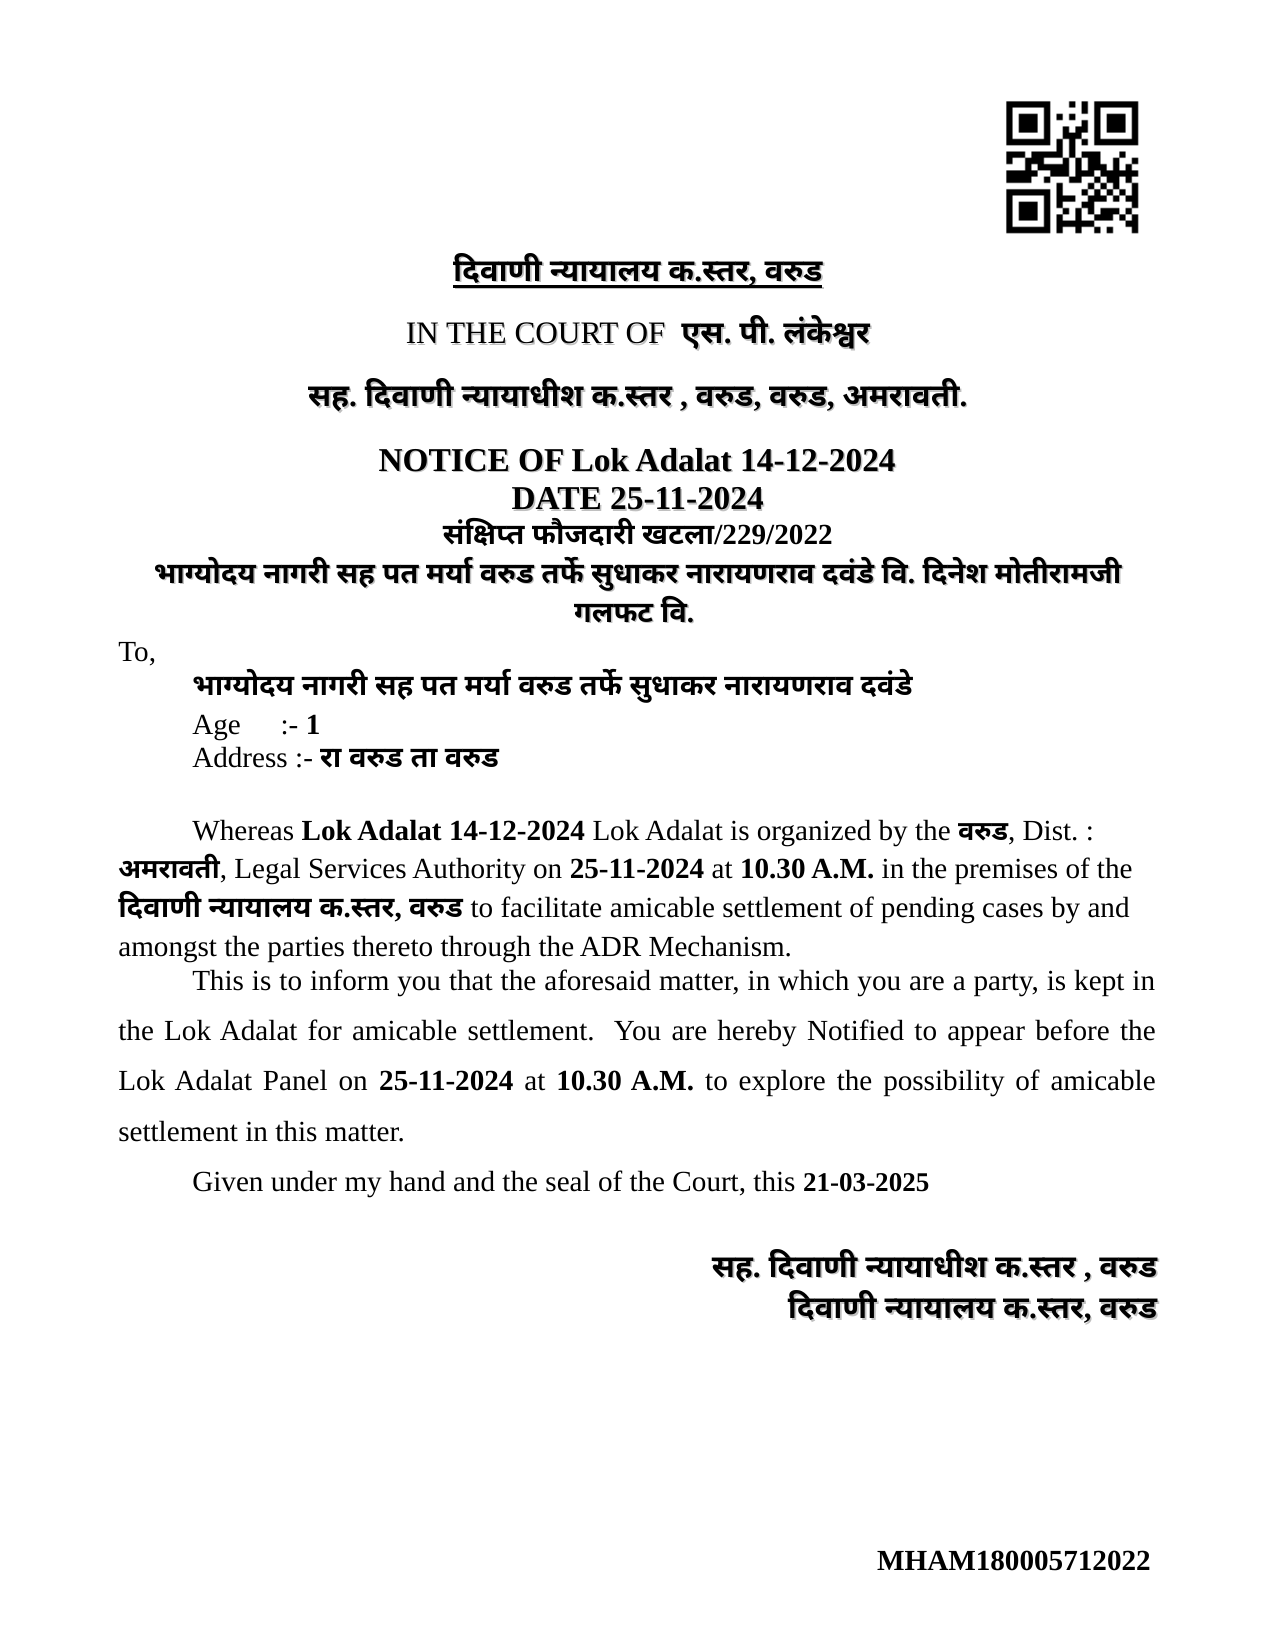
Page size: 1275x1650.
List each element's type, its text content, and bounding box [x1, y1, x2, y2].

text IN THE COURT OF एस. पी. लंकेश्वर [118, 314, 1157, 356]
table_header MHAM180005712022 [864, 1538, 1156, 1582]
text संक्षिप्त फौजदारी खटला/229/2022 [118, 517, 1157, 556]
text दिवाणी न्यायालय क.स्तर, वरुड [118, 1290, 1157, 1332]
table_cell [864, 85, 1156, 252]
text NOTICE OF Lok Adalat 14-12-2024 [118, 440, 1157, 478]
text Address :- रा वरुड ता वरुड [118, 741, 1157, 780]
text DATE 25-11-2024 [118, 478, 1157, 517]
text सह. दिवाणी न्यायाधीश क.स्तर , वरुड [118, 1248, 1157, 1290]
text This is to inform you that the aforesaid matter, in which you are a party, is kept in the Lok Adalat for amicable settlement. You are hereby Notified to appear before the Lok Adalat Panel on 25-11-2024 at 10.30 A.M. to explore the possibility of amicable settlement in this matter. [118, 963, 1157, 1147]
text To, [118, 634, 1157, 668]
text भाग्योदय नागरी सह पत मर्या वरुड तर्फे सुधाकर नारायणराव दवंडे [118, 668, 1157, 707]
text Age :- 1 [118, 707, 1157, 741]
text भाग्योदय नागरी सह पत मर्या वरुड तर्फे सुधाकर नारायणराव दवंडे वि. दिनेश मोतीरामजी गलफट वि. [118, 556, 1157, 634]
picture [994, 89, 1151, 246]
text दिवाणी न्यायालय क.स्तर, वरुड [118, 252, 1157, 294]
text सह. दिवाणी न्यायाधीश क.स्तर , वरुड, वरुड, अमरावती. [118, 377, 1157, 419]
text Whereas Lok Adalat 14-12-2024 Lok Adalat is organized by the वरुड, Dist. : अमरावती, Legal Services Authority on 25-11-2024 at 10.30 A.M. in the premises of the दिवाणी न्यायालय क.स्तर, वरुड to facilitate amicable settlement of pending cases by and amongst the parties thereto through the ADR Mechanism. [118, 813, 1157, 963]
text Given under my hand and the seal of the Court, this 21-03-2025 [118, 1164, 1157, 1197]
